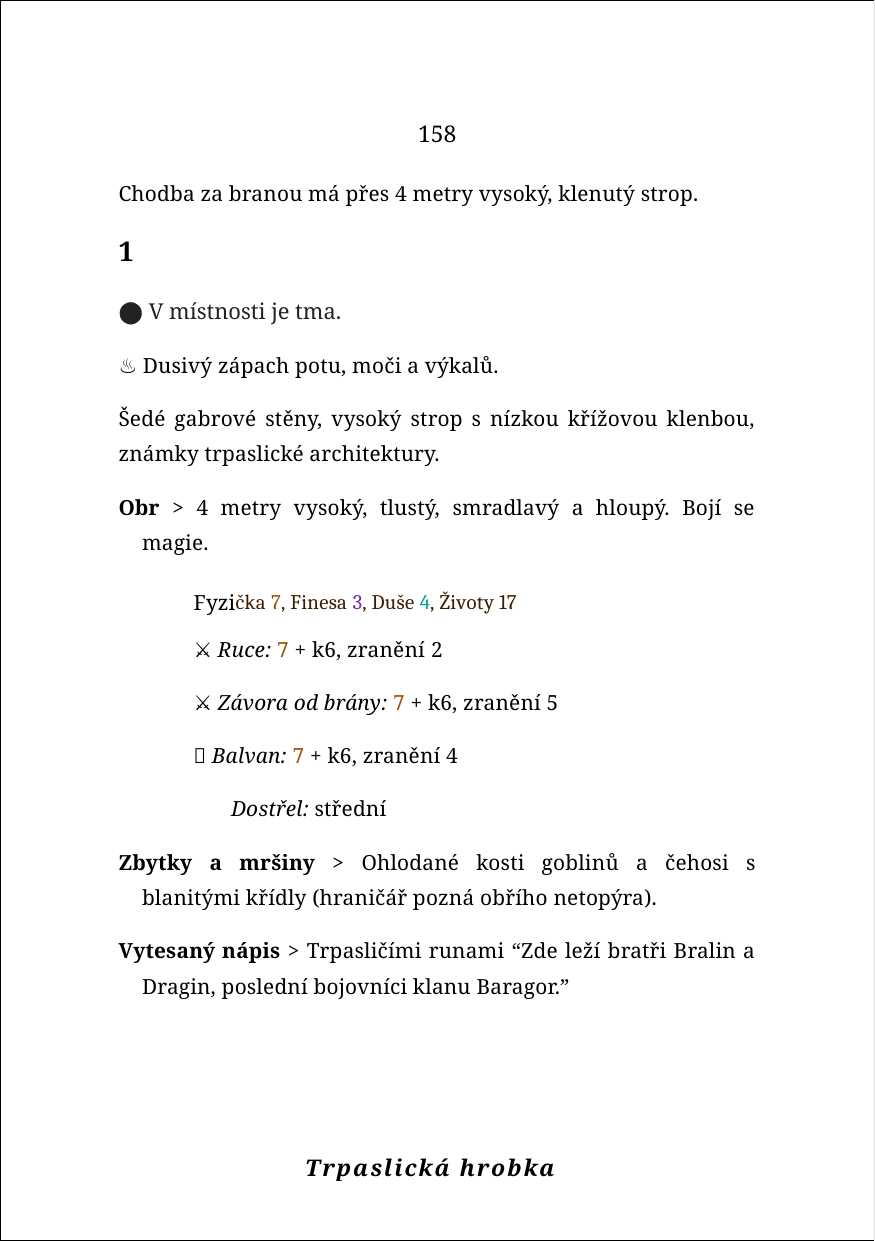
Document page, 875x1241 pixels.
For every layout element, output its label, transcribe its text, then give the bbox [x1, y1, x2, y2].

text Chodba za branou má přes 4 metry vysoký, klenutý strop. [118, 179, 756, 207]
list 🏹 Balvan: 7 + k6, zranění 4 [156, 741, 756, 769]
text ♨ Dusivý zápach potu, moči a výkalů. [118, 351, 756, 379]
list ⚔ Závora od brány: 7 + k6, zranění 5 [156, 688, 756, 716]
list ⚔ Ruce: 7 + k6, zranění 2 [156, 635, 756, 663]
text ⬤ V místnosti je tma. [118, 296, 756, 326]
list Dostřel: střední [193, 794, 756, 823]
text Obr > 4 metry vysoký, tlustý, smradlavý a hloupý. Bojí se magie. [118, 493, 756, 557]
text Vytesaný nápis > Trpasličími runami “Zde leží bratři Bralin a Dragin, poslední bojovníci klanu Baragor.” [118, 936, 756, 1000]
list Fyzička 7, Finesa 3, Duše 4, Životy 17 [156, 582, 756, 617]
text Šedé gabrové stěny, vysoký strop s nízkou křížovou klenbou, známky trpaslické architektury. [118, 404, 756, 468]
text 1 [118, 232, 756, 269]
text Zbytky a mršiny > Ohlodané kosti goblinů a čehosi s blanitými křídly (hraničář pozná obřího netopýra). [118, 848, 756, 912]
